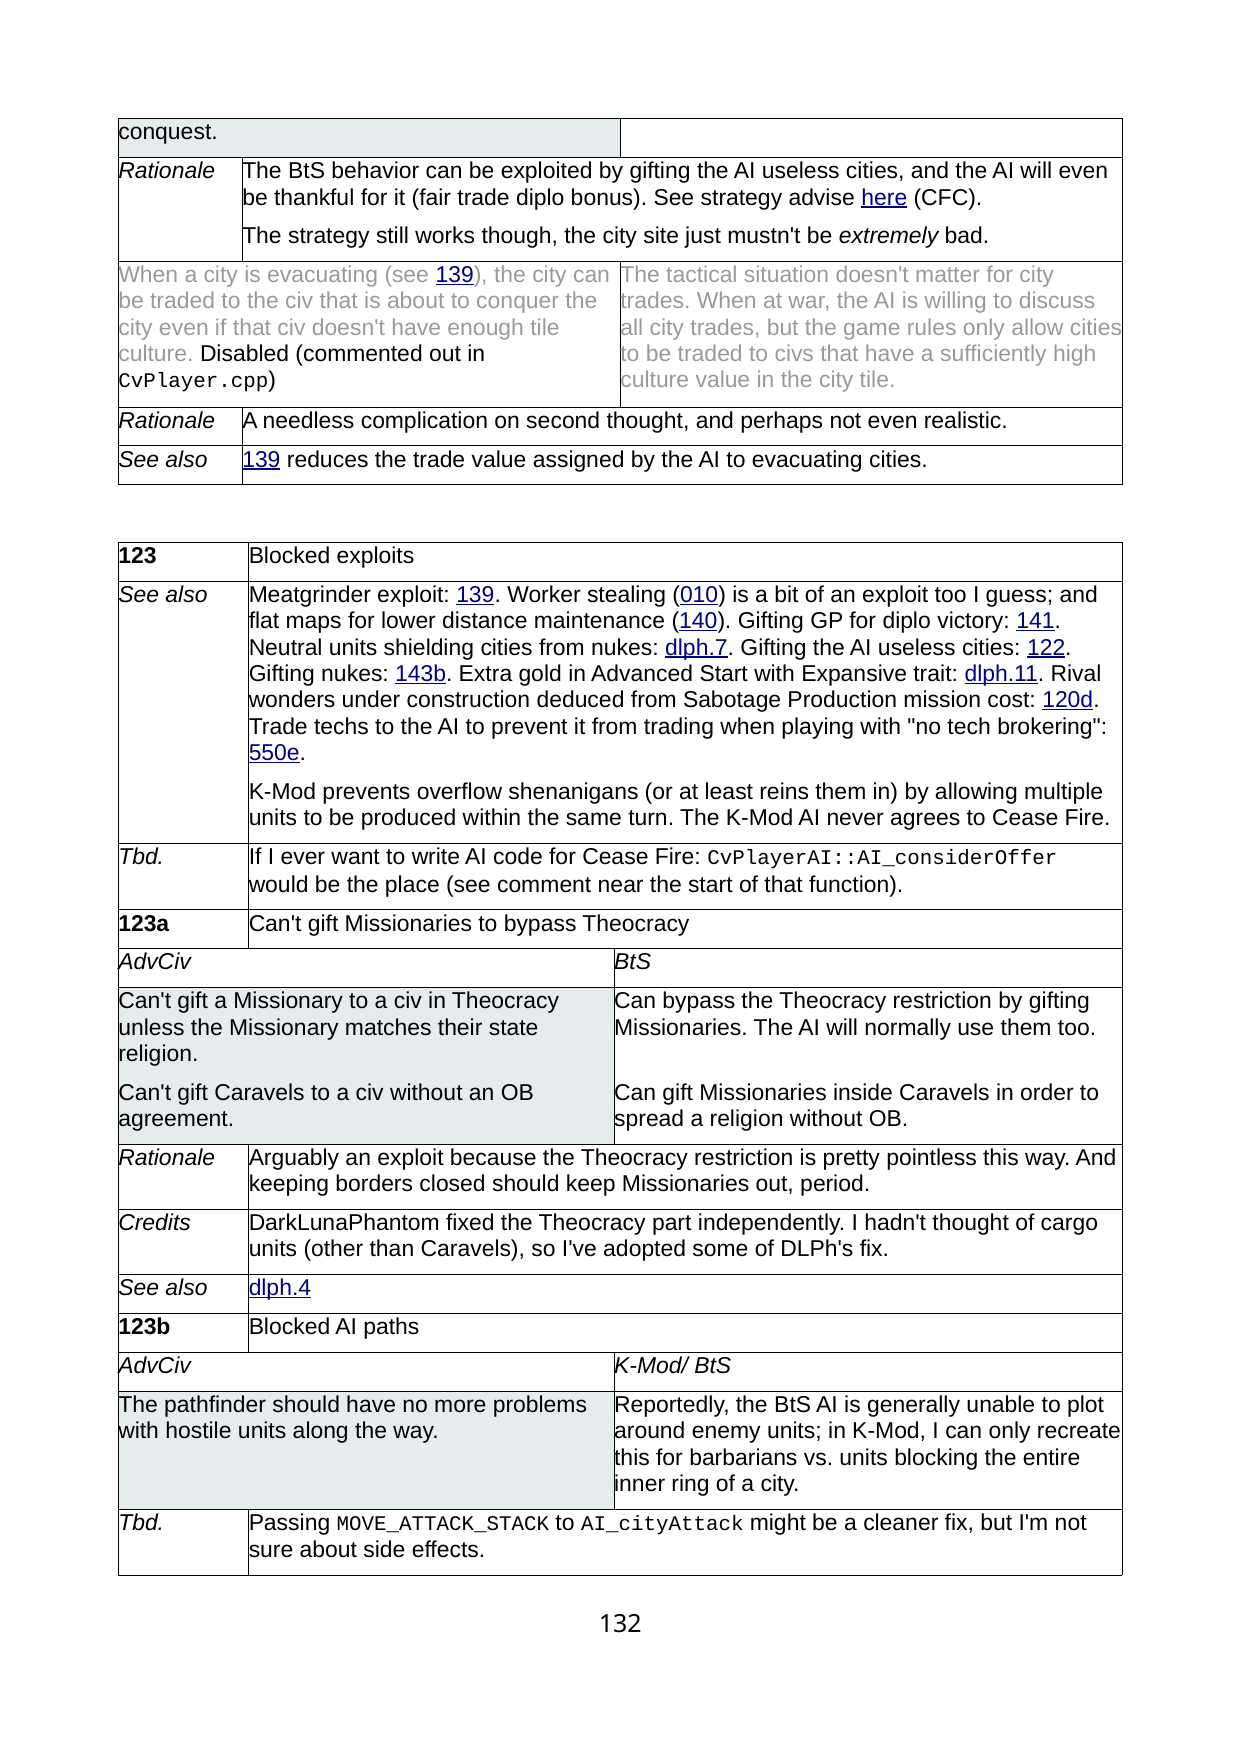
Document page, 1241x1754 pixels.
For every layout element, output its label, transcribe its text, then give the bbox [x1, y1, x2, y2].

table_cell A needless complication on second thought, and perhaps not even realistic. [243, 408, 1122, 445]
table_cell When a city is evacuating (see 139), the city can be traded to the civ that is about to conquer the city even if that civ doesn't have enough tile culture. Disabled (commented out in CvPlayer.cpp) [119, 262, 620, 407]
table_cell Rationale [119, 158, 242, 261]
table_cell Passing MOVE_ATTACK_STACK to AI_cityAttack might be a cleaner fix, but I'm not sure about side effects. [249, 1510, 1122, 1575]
table_cell Tbd. [119, 844, 248, 909]
table_cell If I ever want to write AI code for Cease Fire: CvPlayerAI::AI_considerOffer would be the place (see comment near the start of that function). [249, 844, 1122, 909]
table_cell Rationale [119, 1145, 248, 1209]
table_cell Reportedly, the BtS AI is generally unable to plot around enemy units; in K-Mod, I can only recreate this for barbarians vs. units blocking the entire inner ring of a city. [615, 1392, 1122, 1509]
table_cell 139 reduces the trade value assigned by the AI to evacuating cities. [243, 446, 1122, 484]
table_cell Arguably an exploit because the Theocracy restriction is pretty pointless this way. And keeping borders closed should keep Missionaries out, period. [249, 1145, 1122, 1209]
table_cell Meatgrinder exploit: 139. Worker stealing (010) is a bit of an exploit too I guess; and flat maps for lower distance maintenance (140). Gifting GP for diplo victory: 141. Neutral units shielding cities from nukes: dlph.7. Gifting the AI useless cities: 122. Gifting nukes: 143b. Extra gold in Advanced Start with Expansive trait: dlph.11. Rival wonders under construction deduced from Sabotage Production mission cost: 120d. Trade techs to the AI to prevent it from trading when playing with "no tech brokering": 550e. K-Mod prevents overflow shenanigans (or at least reins them in) by allowing multiple units to be produced within the same turn. The K-Mod AI never agrees to Cease Fire. [249, 582, 1122, 843]
table_cell Can't gift a Missionary to a civ in Theocracy unless the Missionary matches their state religion. Can't gift Caravels to a civ without an OB agreement. [119, 988, 614, 1144]
table_cell Can't gift Missionaries to bypass Theocracy [249, 910, 1122, 948]
table_cell 123b [119, 1314, 248, 1352]
table_cell The BtS behavior can be exploited by gifting the AI useless cities, and the AI will even be thankful for it (fair trade diplo bonus). See strategy advise here (CFC). The strategy still works though, the city site just mustn't be extremely bad. [243, 158, 1122, 261]
table_cell Can bypass the Theocracy restriction by gifting Missionaries. The AI will normally use them too. Can gift Missionaries inside Caravels in order to spread a religion without OB. [615, 988, 1122, 1144]
table_cell See also [119, 446, 242, 484]
table_header 123 [119, 543, 248, 581]
table_cell Blocked AI paths [249, 1314, 1122, 1352]
table_cell Credits [119, 1210, 248, 1274]
table_cell BtS [615, 949, 1122, 987]
table_cell The pathfinder should have no more problems with hostile units along the way. [119, 1392, 614, 1509]
table_cell 123a [119, 910, 248, 948]
table_cell The tactical situation doesn't matter for city trades. When at war, the AI is willing to discuss all city trades, but the game rules only allow cities to be traded to civs that have a sufficiently high culture value in the city tile. [621, 262, 1122, 407]
table_cell K-Mod/ BtS [615, 1353, 1122, 1391]
table_cell [621, 119, 1122, 157]
table_header Blocked exploits [249, 543, 1122, 581]
table_cell Rationale [119, 408, 242, 445]
table_cell conquest. [119, 119, 620, 157]
table_cell DarkLunaPhantom fixed the Theocracy part independently. I hadn't thought of cargo units (other than Caravels), so I've adopted some of DLPh's fix. [249, 1210, 1122, 1274]
table_cell Tbd. [119, 1510, 248, 1575]
table_cell AdvCiv [119, 949, 614, 987]
table_cell AdvCiv [119, 1353, 614, 1391]
table_cell See also [119, 1275, 248, 1313]
table_cell See also [119, 582, 248, 843]
table_cell dlph.4 [249, 1275, 1122, 1313]
